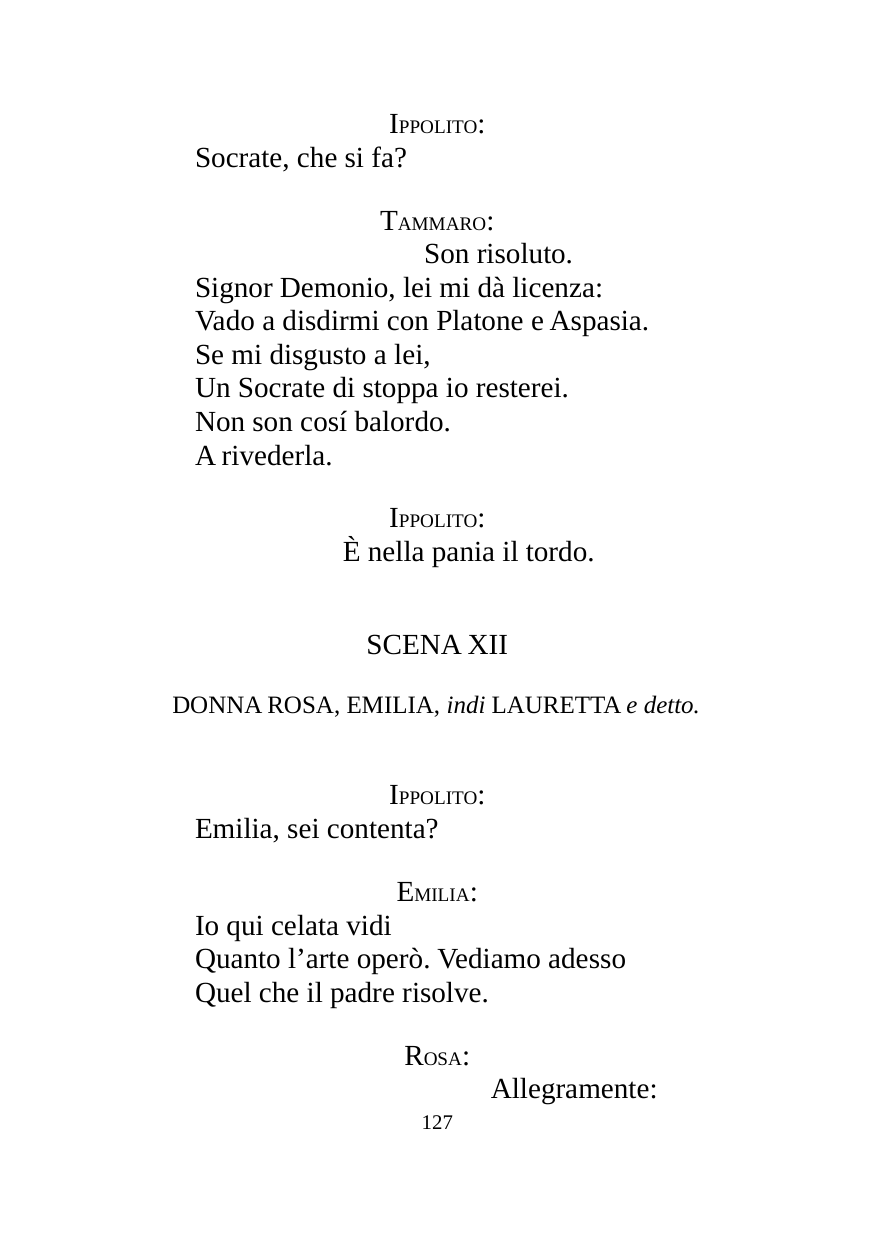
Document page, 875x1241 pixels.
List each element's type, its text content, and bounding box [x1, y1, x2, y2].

text Tammaro: [106, 203, 768, 236]
text Io qui celata vidi Quanto l’arte operò. Vediamo adesso Quel che il padre risolve. [195, 908, 768, 1008]
text Ippolito: [106, 106, 768, 140]
text Rosa: [106, 1038, 768, 1071]
text Ippolito: [106, 501, 768, 534]
text DONNA ROSA, EMILIA, indi LAURETTA e detto. [165, 690, 709, 718]
text Emilia: [106, 874, 768, 908]
text Allegramente: [106, 1071, 768, 1105]
subtitle Scena XII [106, 627, 768, 660]
text Son risoluto. [106, 236, 768, 270]
text È nella pania il tordo. [106, 534, 768, 568]
text Socrate, che si fa? [195, 140, 768, 173]
text Ippolito: [106, 777, 768, 811]
text Emilia, sei contenta? [195, 811, 768, 844]
text Signor Demonio, lei mi dà licenza: Vado a disdirmi con Platone e Aspasia. Se mi disgusto a lei, Un Socrate di stoppa io resterei. Non son cosí balordo. A rivederla. [195, 270, 768, 471]
